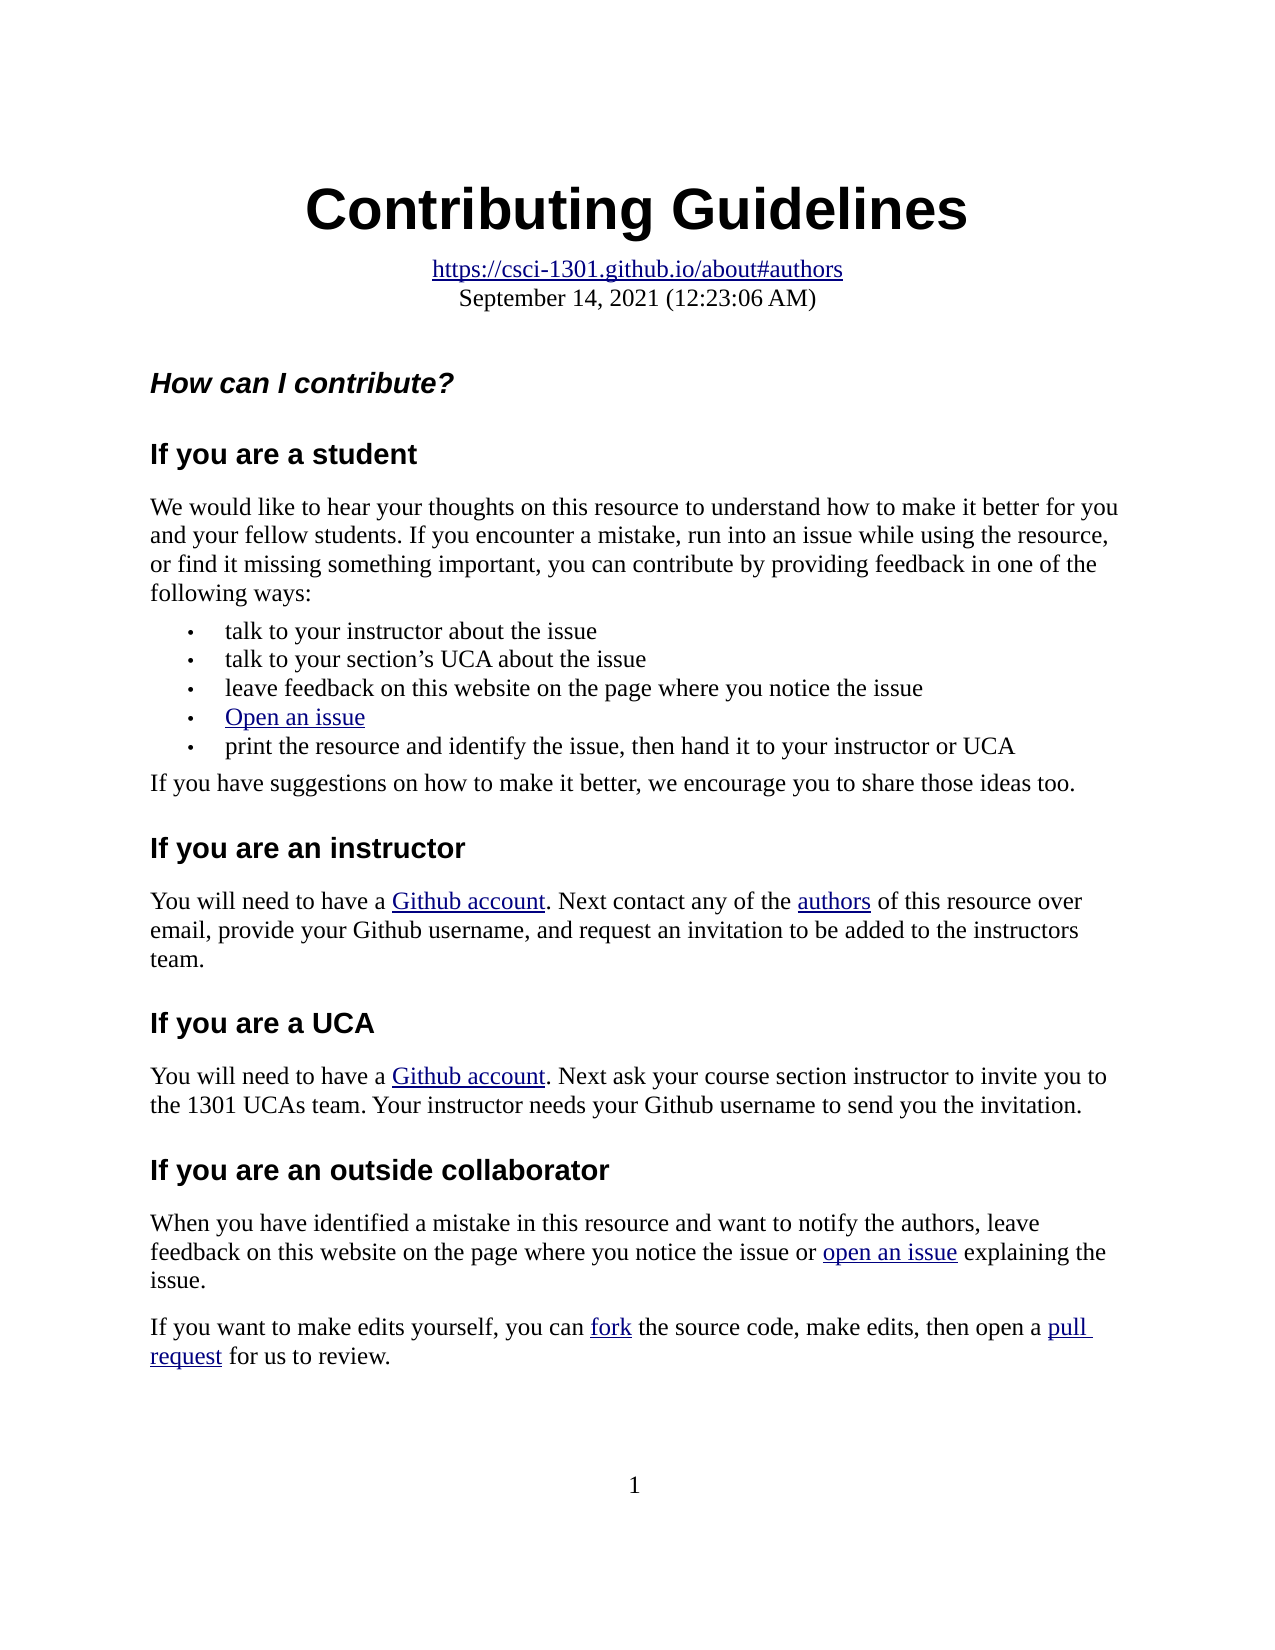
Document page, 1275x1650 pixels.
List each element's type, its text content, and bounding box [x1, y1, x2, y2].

text https://csci-1301.github.io/about#authors [150, 254, 1125, 283]
title Contributing Guidelines [150, 175, 1125, 242]
text We would like to hear your thoughts on this resource to understand how to make it better for you and your fellow students. If you encounter a mistake, run into an issue while using the resource, or find it missing something important, you can contribute by providing feedback in one of the following ways: [150, 492, 1125, 607]
list print the resource and identify the issue, then hand it to your instructor or UCA [187, 731, 1125, 759]
text You will need to have a Github account. Next ask your course section instructor to invite you to the 1301 UCAs team. Your instructor needs your Github username to send you the invitation. [150, 1061, 1125, 1119]
list talk to your section’s UCA about the issue [187, 644, 1125, 673]
subtitle If you are an outside collaborator [150, 1153, 1125, 1186]
list leave feedback on this website on the page where you notice the issue [187, 673, 1125, 702]
subtitle If you are a student [150, 437, 1125, 470]
list Open an issue [187, 702, 1125, 731]
list talk to your instructor about the issue [187, 616, 1125, 644]
text If you have suggestions on how to make it better, we encourage you to share those ideas too. [150, 768, 1125, 797]
subtitle If you are an instructor [150, 831, 1125, 865]
text If you want to make edits yourself, you can fork the source code, make edits, then open a pull request for us to review. [150, 1312, 1125, 1369]
text You will need to have a Github account. Next contact any of the authors of this resource over email, provide your Github username, and request an invitation to be added to the instructors team. [150, 886, 1125, 972]
subtitle How can I contribute? [150, 366, 1125, 399]
text When you have identified a mistake in this resource and want to notify the authors, leave feedback on this website on the page where you notice the issue or open an issue explaining the issue. [150, 1208, 1125, 1294]
text September 14, 2021 (12:23:06 AM) [150, 283, 1125, 312]
subtitle If you are a UCA [150, 1006, 1125, 1040]
